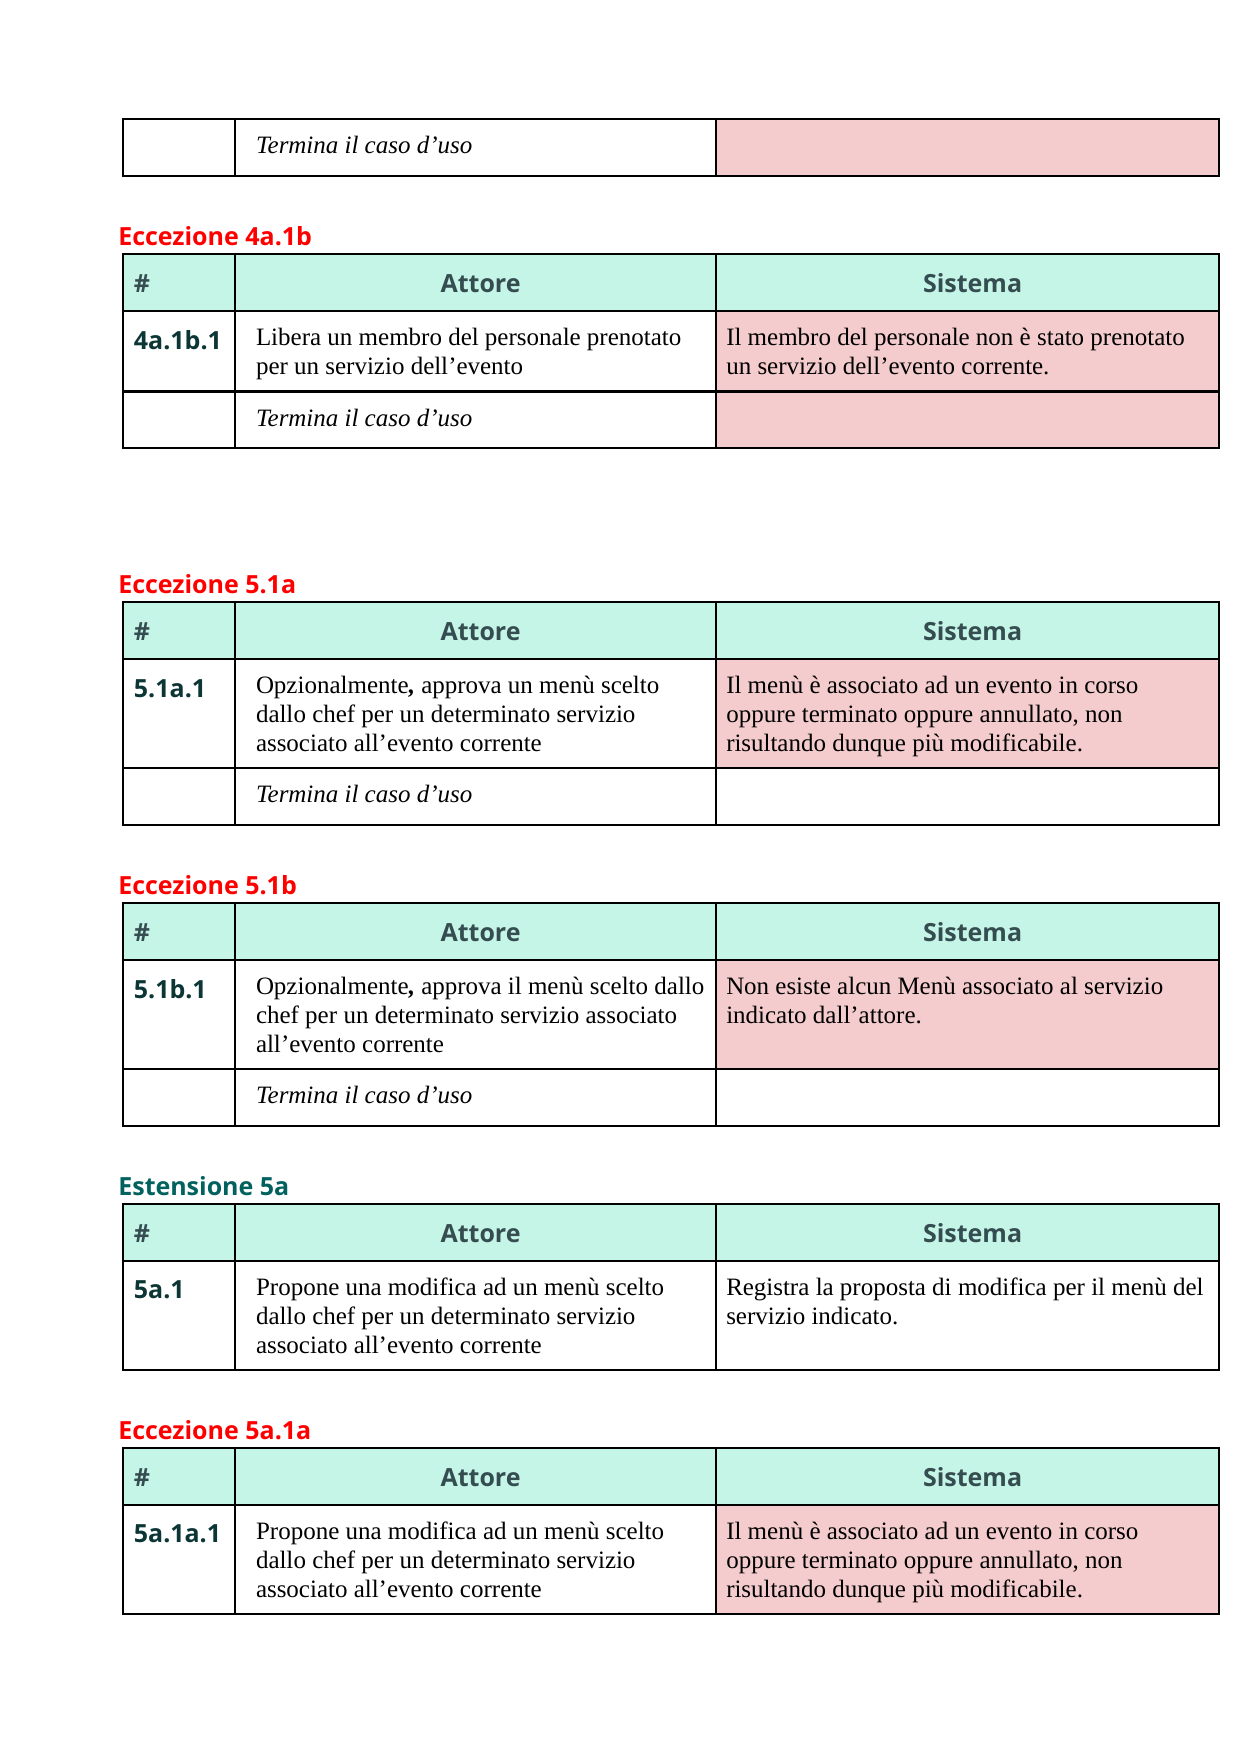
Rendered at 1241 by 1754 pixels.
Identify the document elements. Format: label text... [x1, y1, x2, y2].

table_cell Termina il caso d’uso [236, 769, 715, 824]
table_cell [717, 769, 1218, 824]
table_header Sistema [717, 255, 1218, 310]
table_cell [717, 393, 1218, 447]
table_cell Opzionalmente, approva un menù scelto dallo chef per un determinato servizio associato all’evento corrente [236, 660, 715, 767]
table_cell Il menù è associato ad un evento in corso oppure terminato oppure annullato, non risultando dunque più modificabile. [717, 1506, 1218, 1613]
table_cell Registra la proposta di modifica per il menù del servizio indicato. [717, 1262, 1218, 1369]
table_cell 5.1a.1 [124, 660, 234, 767]
table_header Attore [236, 1205, 715, 1260]
table_header Sistema [717, 1449, 1218, 1504]
table_cell Termina il caso d’uso [236, 1070, 715, 1125]
table_cell Propone una modifica ad un menù scelto dallo chef per un determinato servizio associato all’evento corrente [236, 1506, 715, 1613]
table_header Attore [236, 904, 715, 959]
table_cell [124, 1070, 234, 1125]
table_header # [124, 904, 234, 959]
table_header # [124, 255, 234, 310]
subtitle Estensione 5a [118, 1169, 1122, 1203]
table_header Sistema [717, 603, 1218, 658]
subtitle Eccezione 5.1a [118, 567, 1122, 601]
table_header # [124, 1205, 234, 1260]
table_cell 5a.1 [124, 1262, 234, 1369]
table_cell [124, 393, 234, 447]
table_cell [124, 120, 234, 175]
table_header Attore [236, 1449, 715, 1504]
subtitle Eccezione 5.1b [118, 868, 1122, 902]
table_cell Non esiste alcun Menù associato al servizio indicato dall’attore. [717, 961, 1218, 1068]
table_header # [124, 1449, 234, 1504]
table_cell Il menù è associato ad un evento in corso oppure terminato oppure annullato, non risultando dunque più modificabile. [717, 660, 1218, 767]
table_cell 5a.1a.1 [124, 1506, 234, 1613]
subtitle Eccezione 5a.1a [118, 1413, 1122, 1447]
table_cell Termina il caso d’uso [236, 393, 715, 447]
table_cell Termina il caso d’uso [236, 120, 715, 175]
table_cell Opzionalmente, approva il menù scelto dallo chef per un determinato servizio associato all’evento corrente [236, 961, 715, 1068]
table_header Attore [236, 603, 715, 658]
subtitle Eccezione 4a.1b [118, 219, 1122, 253]
table_header # [124, 603, 234, 658]
table_cell Propone una modifica ad un menù scelto dallo chef per un determinato servizio associato all’evento corrente [236, 1262, 715, 1369]
table_cell [124, 769, 234, 824]
table_cell 4a.1b.1 [124, 312, 234, 390]
table_cell [717, 1070, 1218, 1125]
table_cell Il membro del personale non è stato prenotato un servizio dell’evento corrente. [717, 312, 1218, 390]
table_header Attore [236, 255, 715, 310]
table_cell Libera un membro del personale prenotato per un servizio dell’evento [236, 312, 715, 390]
table_cell [717, 120, 1218, 175]
table_header Sistema [717, 1205, 1218, 1260]
table_header Sistema [717, 904, 1218, 959]
table_cell 5.1b.1 [124, 961, 234, 1068]
